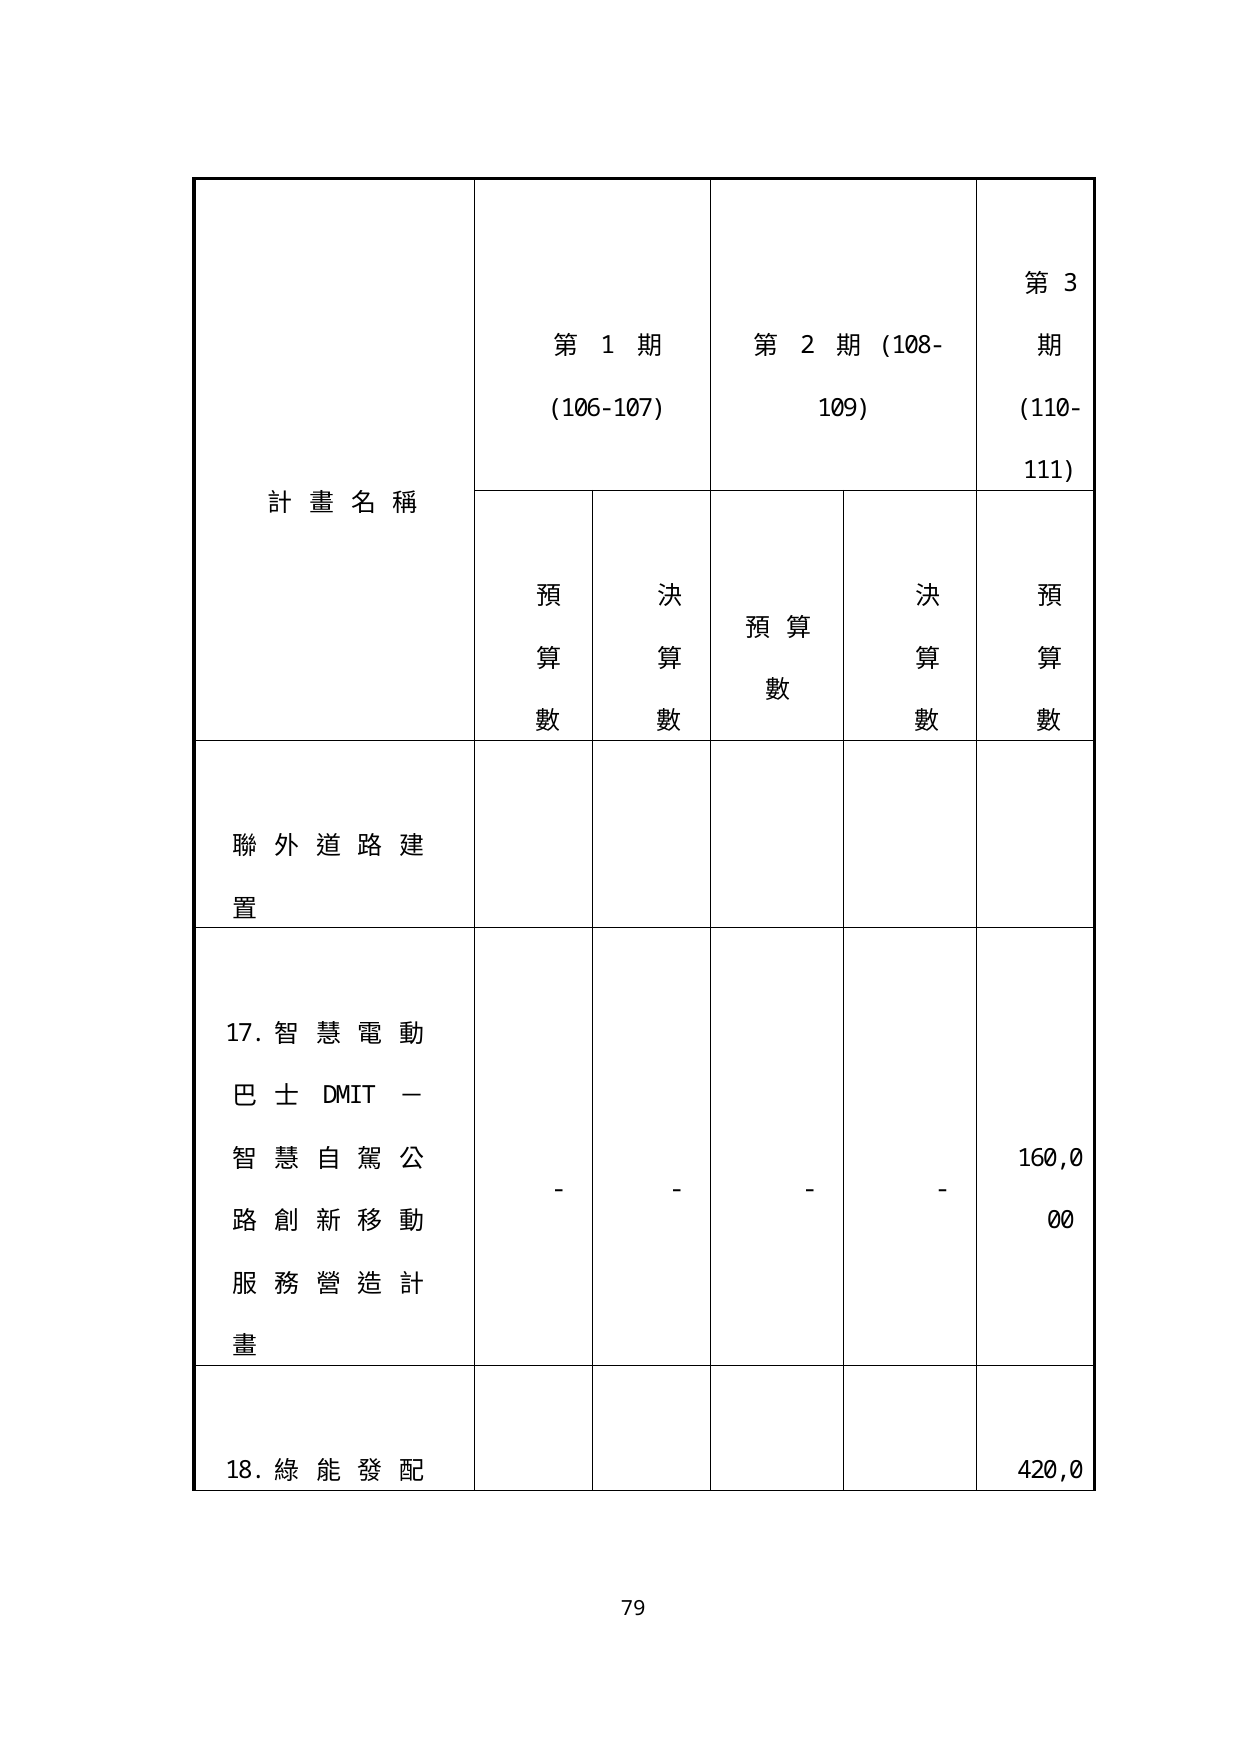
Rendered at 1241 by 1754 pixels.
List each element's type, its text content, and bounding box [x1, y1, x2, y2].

table_cell 420,0 [977, 1366, 1093, 1490]
table_cell 聯外道路建置 [196, 741, 474, 927]
table_cell 預算數 [711, 491, 843, 740]
table_cell 17.智慧電動巴士DMIT－智慧自駕公路創新移動服務營造計畫 [196, 928, 474, 1365]
table_cell [593, 741, 710, 927]
table_cell [711, 741, 843, 927]
table_cell [475, 1366, 592, 1490]
table_cell [475, 741, 592, 927]
table_cell [593, 1366, 710, 1490]
table_cell - [711, 928, 843, 1365]
table_cell 決算數 [593, 491, 710, 740]
table_cell 預算數 [475, 491, 592, 740]
table_cell 18.綠能發配 [196, 1366, 474, 1490]
table_cell - [844, 928, 976, 1365]
table_cell - [475, 928, 592, 1365]
table_cell [977, 741, 1093, 927]
table_cell [844, 1366, 976, 1490]
table_cell - [593, 928, 710, 1365]
table_cell [711, 1366, 843, 1490]
table_header 計畫名稱 [196, 180, 474, 740]
table_cell 160,000 [977, 928, 1093, 1365]
table_cell [844, 741, 976, 927]
table_header 第3期(110-111) [977, 180, 1093, 490]
table_header 第1期(106-107) [475, 180, 710, 490]
table_cell 預算數 [977, 491, 1093, 740]
table_header 第2期(108-109) [711, 180, 976, 490]
table_cell 決算數 [844, 491, 976, 740]
